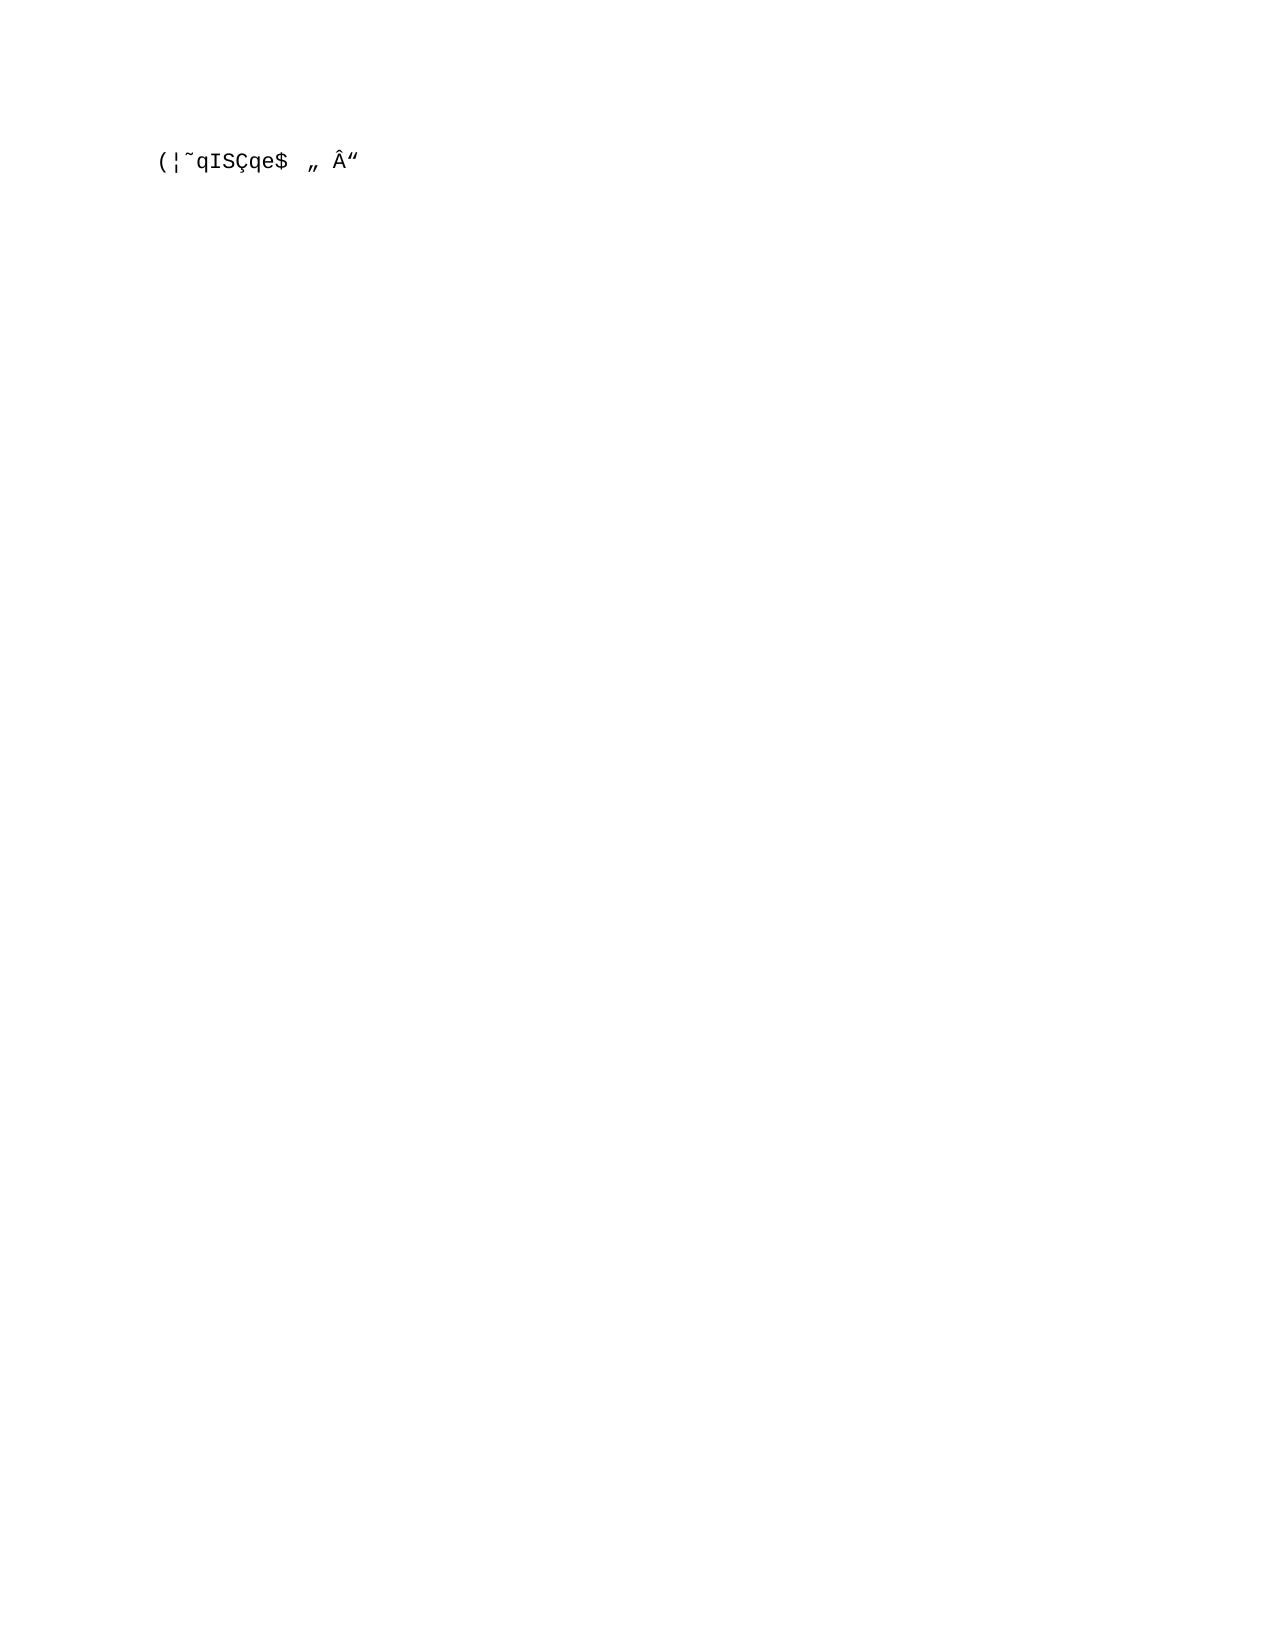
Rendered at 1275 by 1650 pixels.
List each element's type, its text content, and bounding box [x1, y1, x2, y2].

text (¦˜qISÇqe$ „ Â“ [156, 150, 1118, 175]
